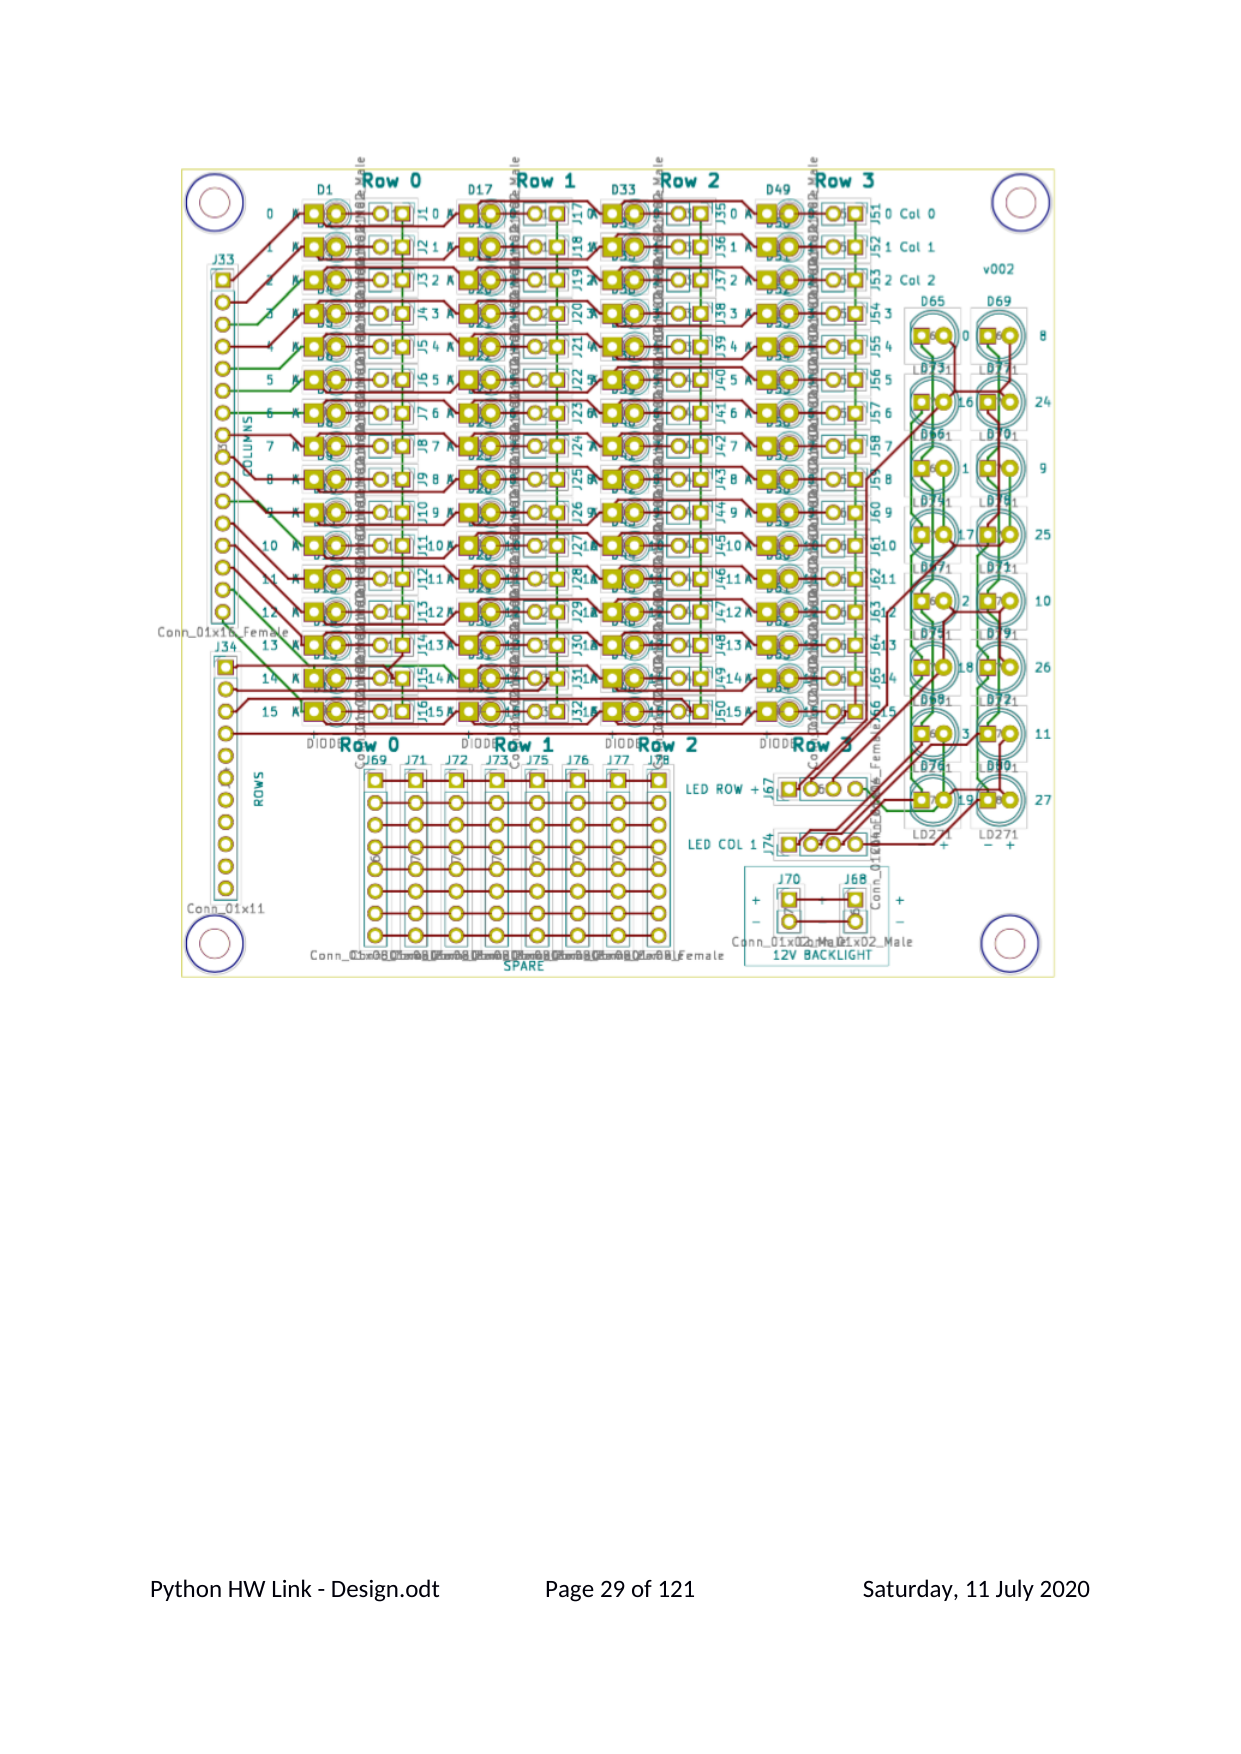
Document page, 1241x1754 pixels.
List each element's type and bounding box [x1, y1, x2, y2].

picture [150, 150, 1091, 1002]
